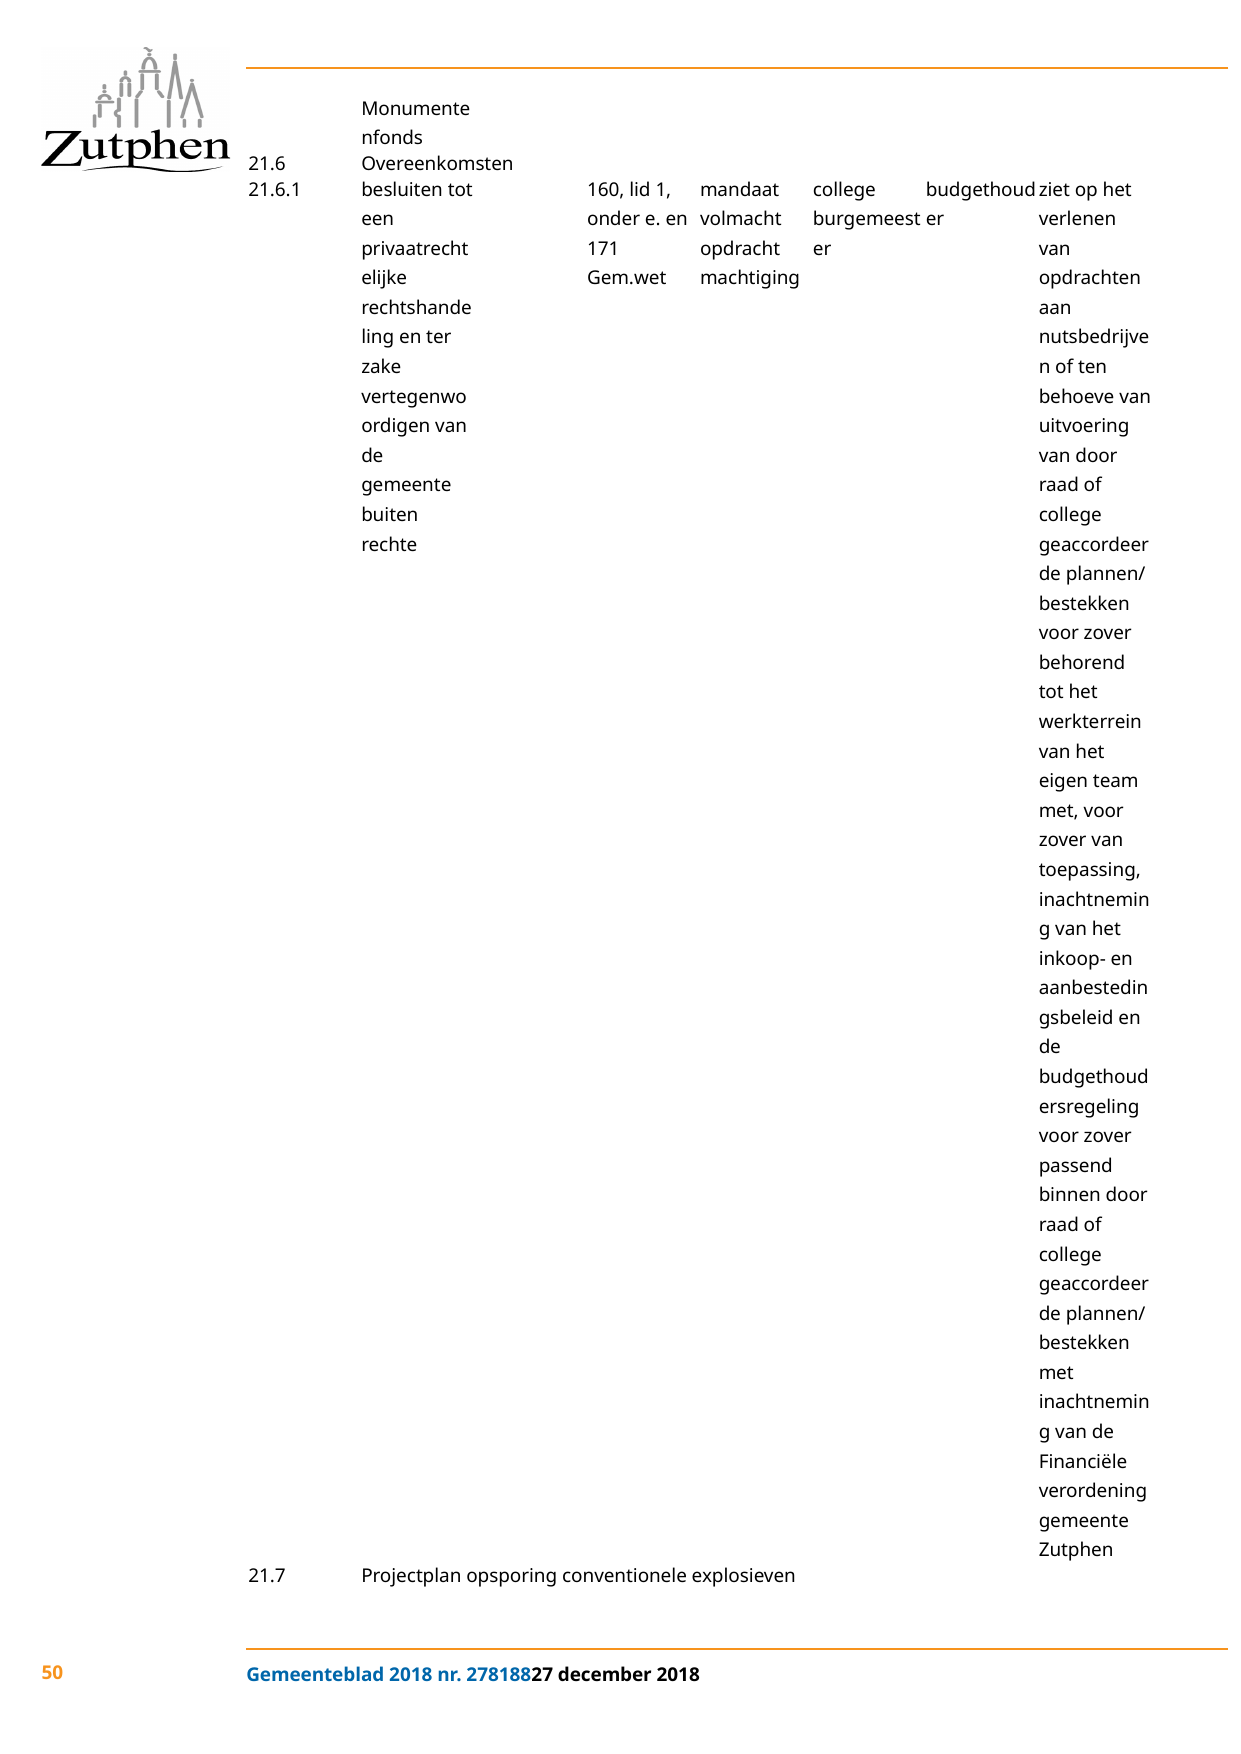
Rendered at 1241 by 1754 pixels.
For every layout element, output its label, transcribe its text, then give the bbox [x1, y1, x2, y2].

table_cell [248, 95, 361, 150]
table_cell [474, 176, 587, 1562]
table_cell Overeenkomsten [361, 150, 1152, 176]
table_cell besluiten tot een privaatrechtelijke rechtshandeling en ter zake vertegenwoordigen van de gemeente buiten rechte [361, 176, 474, 1562]
table_cell college burgemeester [813, 176, 926, 1562]
table_cell [700, 95, 813, 150]
table_cell 21.7 [248, 1563, 361, 1588]
table_cell [587, 95, 700, 150]
table_cell [474, 95, 587, 150]
table_cell [926, 95, 1038, 150]
table_cell Monumentenfonds [361, 95, 474, 150]
table_cell 21.6.1 [248, 176, 361, 1562]
table_cell ziet op het verlenen van opdrachten aan nutsbedrijven of ten behoeve van uitvoering van door raad of college geaccordeerde plannen/ bestekken voor zover behorend tot het werkterrein van het eigen team met, voor zover van toepassing, inachtneming van het inkoop- en aanbestedingsbeleid en de budgethoudersregeling voor zover passend binnen door raad of college geaccordeerde plannen/ bestekken met inachtneming van de Financiële verordening gemeente Zutphen [1039, 176, 1152, 1562]
table_cell mandaat volmacht opdracht machtiging [700, 176, 813, 1562]
table_cell 21.6 [248, 150, 361, 176]
table_cell budgethouder [926, 176, 1038, 1562]
table_cell Projectplan opsporing conventionele explosieven [361, 1563, 1152, 1588]
table_cell 160, lid 1, onder e. en 171 Gem.wet [587, 176, 700, 1562]
table_cell [1039, 95, 1152, 150]
table_cell [813, 95, 926, 150]
picture [41, 47, 231, 172]
